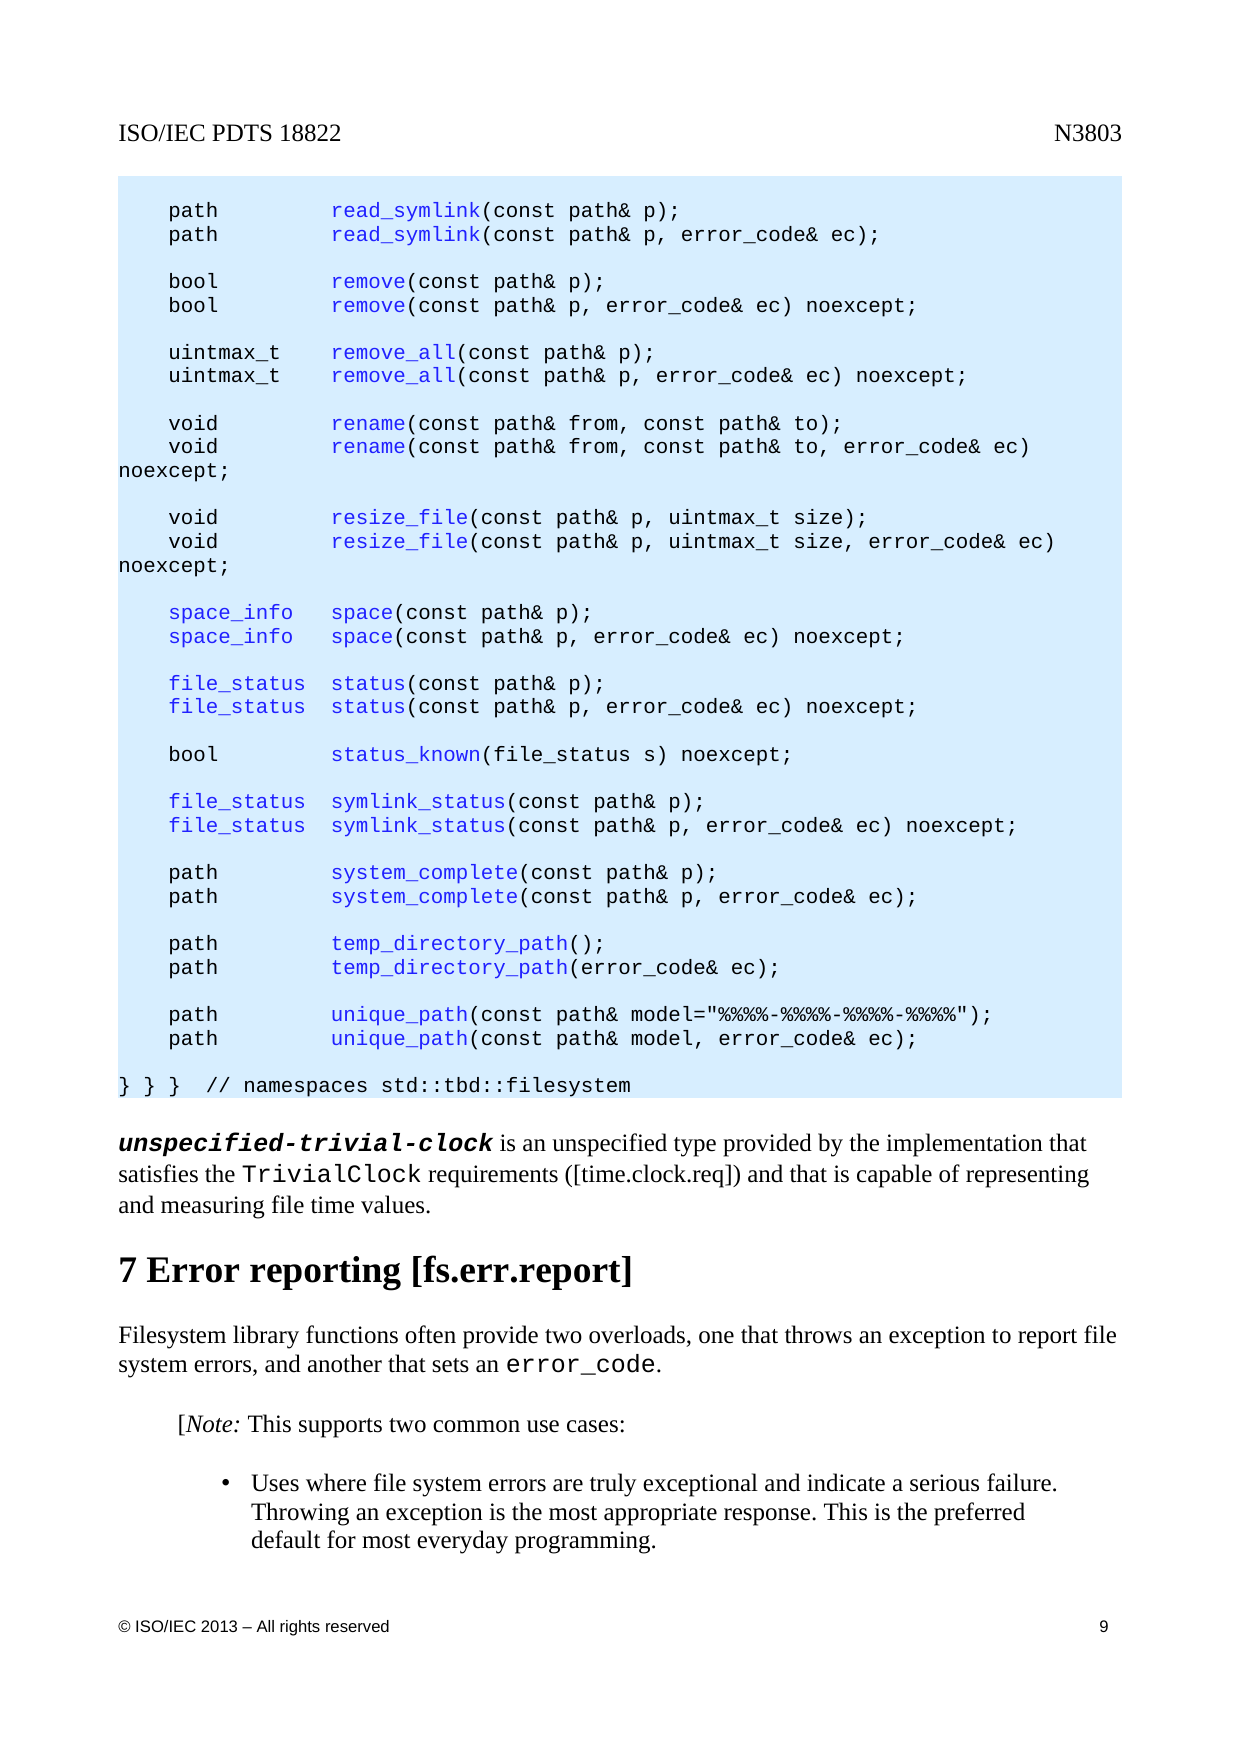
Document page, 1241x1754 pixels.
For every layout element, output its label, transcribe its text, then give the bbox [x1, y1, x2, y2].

text file_status symlink_status(const path& p); [118, 791, 1122, 815]
text void rename(const path& from, const path& to, error_code& ec) noexcept; [118, 436, 1122, 484]
text file_status symlink_status(const path& p, error_code& ec) noexcept; [118, 815, 1122, 838]
text file_status status(const path& p, error_code& ec) noexcept; [118, 697, 1122, 720]
text } } } // namespaces std::tbd::filesystem [118, 1075, 1122, 1098]
subtitle 7 Error reporting [fs.err.report] [118, 1248, 1122, 1291]
text Filesystem library functions often provide two overloads, one that throws an exception to report file system errors, and another that sets an error_code. [118, 1321, 1122, 1380]
list Uses where file system errors are truly exceptional and indicate a serious failure. Throwing an exception is the most appropriate response. This is the preferred default for most everyday programming. [221, 1468, 1063, 1583]
text path temp_directory_path(error_code& ec); [118, 957, 1122, 980]
text path temp_directory_path(); [118, 933, 1122, 957]
text path system_complete(const path& p, error_code& ec); [118, 886, 1122, 909]
text file_status status(const path& p); [118, 673, 1122, 697]
text [Note: This supports two common use cases: [177, 1409, 1063, 1438]
text bool remove(const path& p); [118, 271, 1122, 294]
text space_info space(const path& p); [118, 602, 1122, 626]
text void resize_file(const path& p, uintmax_t size); [118, 507, 1122, 531]
text path read_symlink(const path& p, error_code& ec); [118, 224, 1122, 247]
text bool remove(const path& p, error_code& ec) noexcept; [118, 294, 1122, 318]
text path read_symlink(const path& p); [118, 200, 1122, 224]
text path system_complete(const path& p); [118, 862, 1122, 886]
text space_info space(const path& p, error_code& ec) noexcept; [118, 626, 1122, 649]
text path unique_path(const path& model="%%%%-%%%%-%%%%-%%%%"); [118, 1004, 1122, 1028]
text void resize_file(const path& p, uintmax_t size, error_code& ec) noexcept; [118, 531, 1122, 578]
text bool status_known(file_status s) noexcept; [118, 744, 1122, 767]
text uintmax_t remove_all(const path& p, error_code& ec) noexcept; [118, 366, 1122, 389]
text uintmax_t remove_all(const path& p); [118, 342, 1122, 366]
text unspecified-trivial-clock is an unspecified type provided by the implementation that satisfies the TrivialClock requirements ([time.clock.req]) and that is capable of representing and measuring file time values. [118, 1128, 1122, 1218]
text path unique_path(const path& model, error_code& ec); [118, 1028, 1122, 1051]
text void rename(const path& from, const path& to); [118, 413, 1122, 436]
